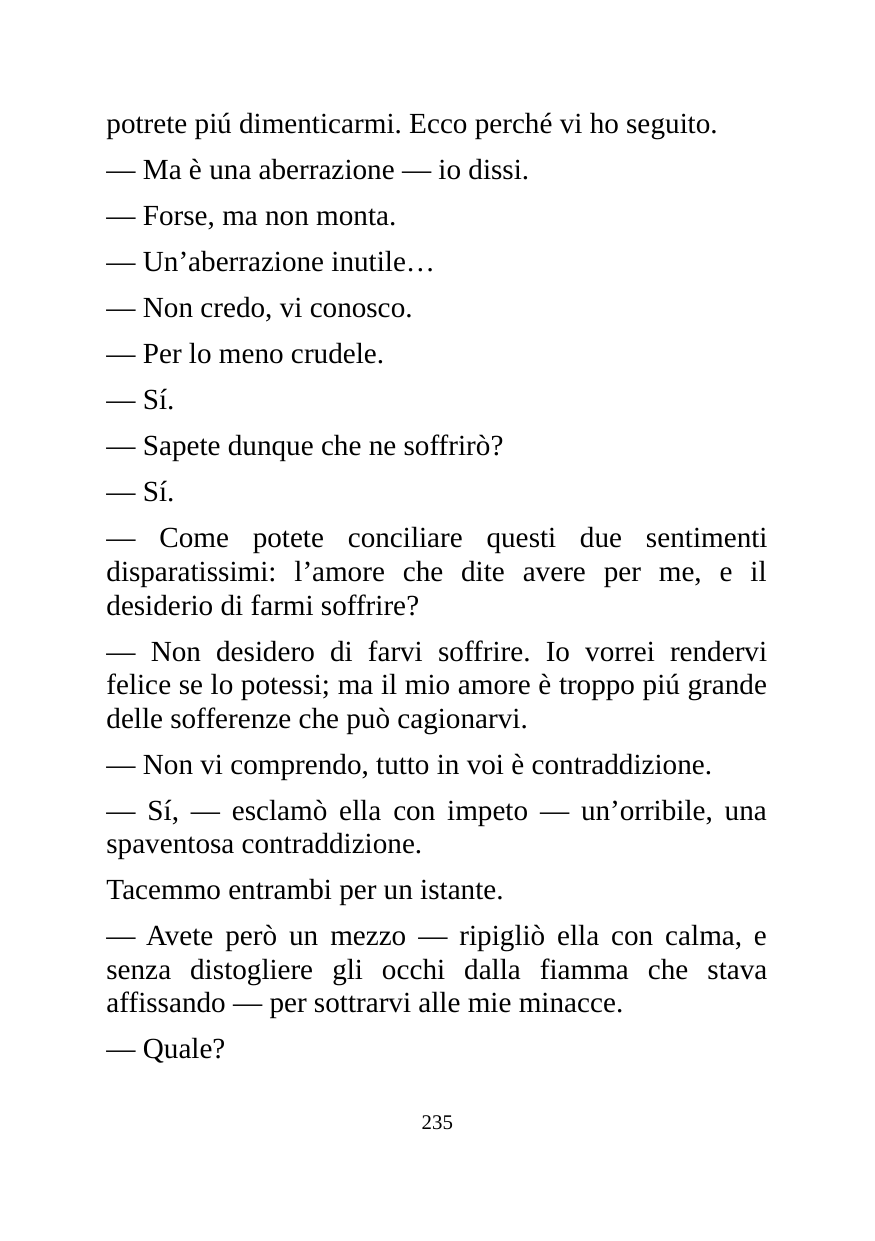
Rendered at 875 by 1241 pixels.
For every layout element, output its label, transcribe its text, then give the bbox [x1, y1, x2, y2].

text — Sí. [106, 474, 768, 508]
text potrete piú dimenticarmi. Ecco perché vi ho seguito. [106, 106, 768, 140]
text — Forse, ma non monta. [106, 198, 768, 232]
text — Non credo, vi conosco. [106, 290, 768, 324]
text — Quale? [106, 1032, 768, 1065]
text — Non desidero di farvi soffrire. Io vorrei rendervi felice se lo potessi; ma il mio amore è troppo piú grande delle sofferenze che può cagionarvi. [106, 634, 768, 734]
text — Sapete dunque che ne soffrirò? [106, 428, 768, 462]
text — Sí. [106, 382, 768, 416]
text — Sí, — esclamò ella con impeto — un’orribile, una spaventosa contraddizione. [106, 793, 768, 860]
text — Come potete conciliare questi due sentimenti disparatissimi: l’amore che dite avere per me, e il desiderio di farmi soffrire? [106, 521, 768, 621]
text — Avete però un mezzo — ripigliò ella con calma, e senza distogliere gli occhi dalla fiamma che stava affissando — per sottrarvi alle mie minacce. [106, 918, 768, 1019]
text — Non vi comprendo, tutto in voi è contraddizione. [106, 747, 768, 780]
text Tacemmo entrambi per un istante. [106, 872, 768, 906]
text — Ma è una aberrazione — io dissi. [106, 152, 768, 186]
text — Un’aberrazione inutile… [106, 244, 768, 278]
text — Per lo meno crudele. [106, 336, 768, 370]
